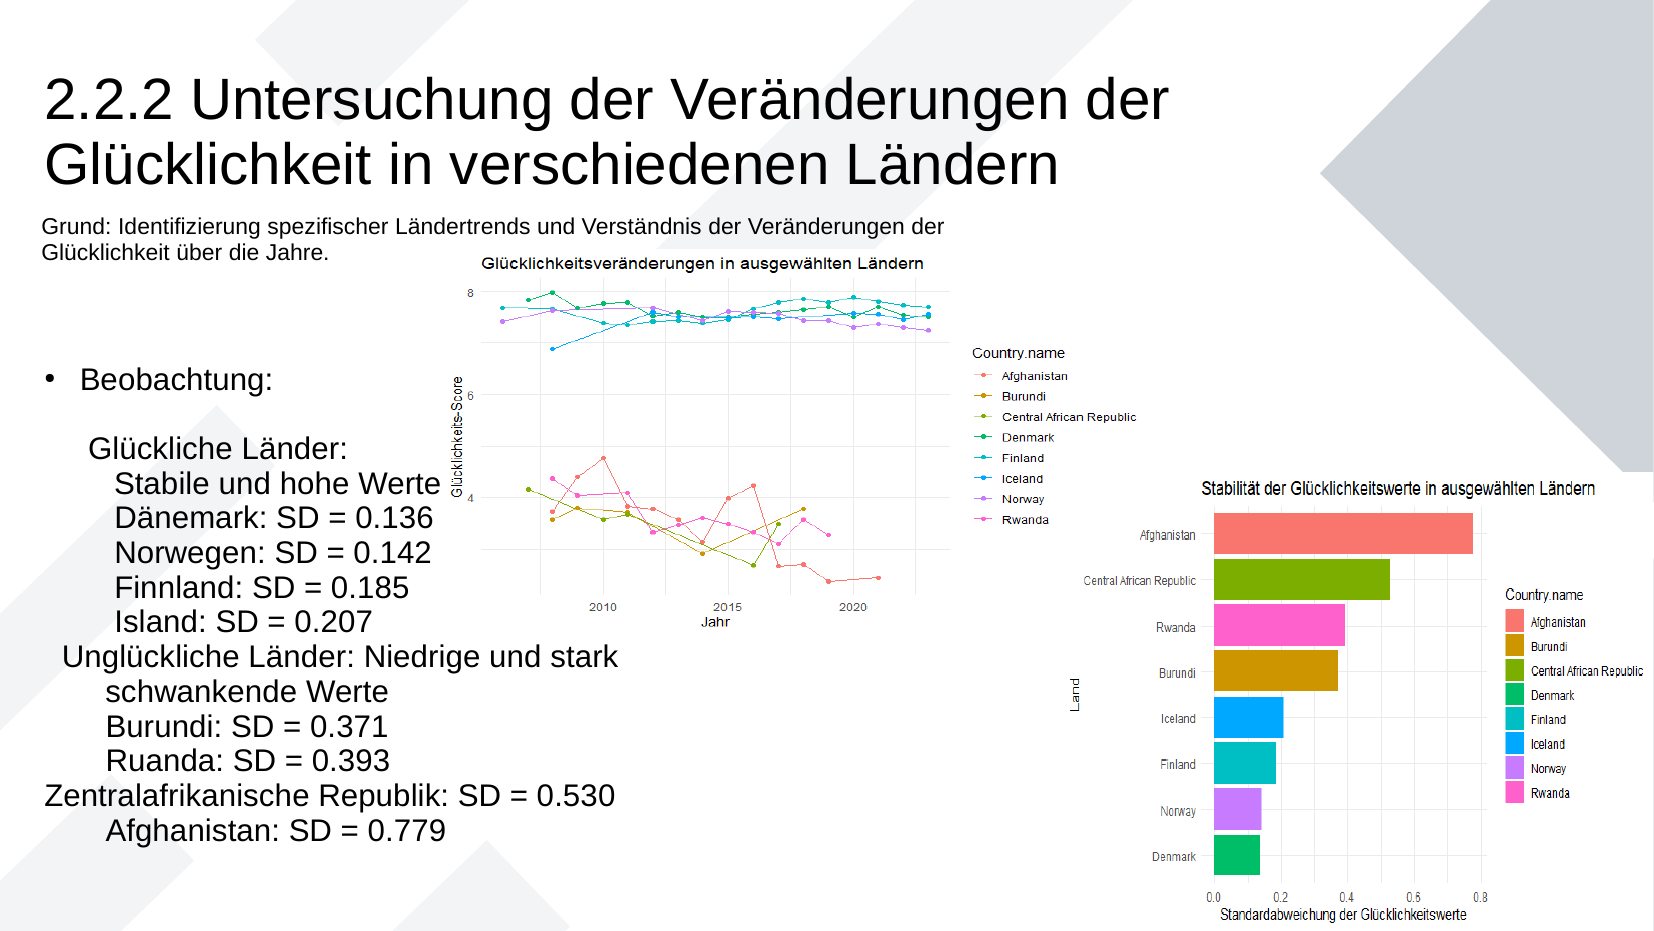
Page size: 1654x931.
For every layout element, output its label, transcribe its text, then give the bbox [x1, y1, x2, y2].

picture [442, 249, 1654, 931]
text_box Beobachtung: Glückliche Länder: Stabile und hohe Werte Dänemark: SD = 0.136 Norwegen: SD = 0.142 Finnland: SD = 0.185 Island: SD = 0.207 Unglückliche Länder: Niedrige und stark schwankende Werte Burundi: SD = 0.371 Ruanda: SD = 0.393 Zentralafrikanische Republik: SD = 0.530 Afghanistan: SD = 0.779 [29, 354, 638, 931]
text_box 2.2.2 Untersuchung der Veränderungen der Glücklichkeit in verschiedenen Ländern [29, 59, 1477, 204]
text_box Grund: Identifizierung spezifischer Ländertrends und Verständnis der Veränderungen der Glücklichkeit über die Jahre. [26, 206, 1063, 299]
